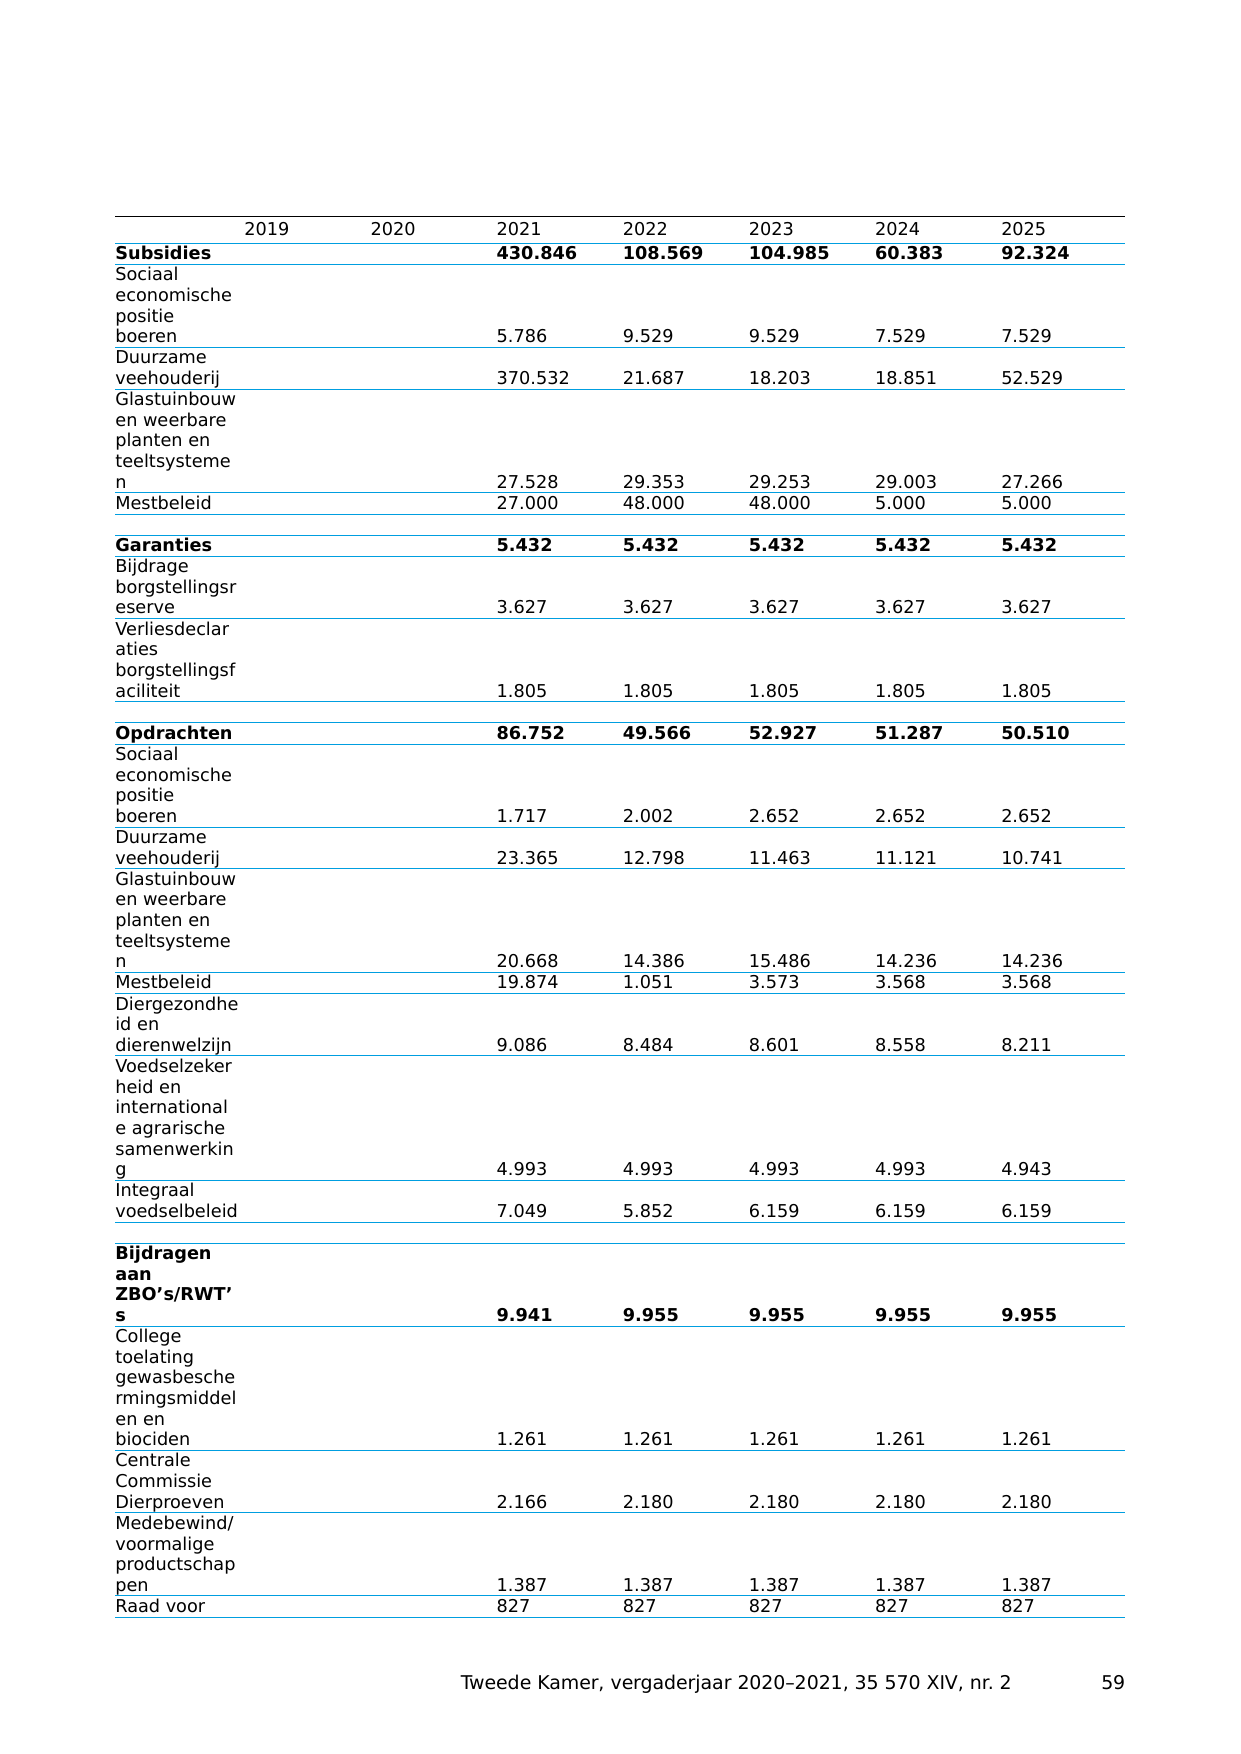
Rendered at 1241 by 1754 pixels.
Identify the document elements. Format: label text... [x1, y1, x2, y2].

table_cell [368, 348, 493, 389]
table_cell [368, 745, 493, 826]
table_cell 18.851 [872, 348, 998, 389]
table_cell College toelating gewasbeschermingsmiddelen en biociden [115, 1327, 241, 1450]
table_cell [241, 869, 367, 972]
table_cell 6.159 [746, 1181, 872, 1221]
table_cell [620, 515, 746, 534]
table_cell 12.798 [620, 828, 746, 868]
table_cell 827 [494, 1596, 620, 1616]
table_cell 9.955 [620, 1244, 746, 1326]
table_cell 1.051 [620, 973, 746, 993]
table_cell 1.387 [494, 1513, 620, 1595]
table_cell 1.387 [620, 1513, 746, 1595]
table_cell [368, 1223, 493, 1243]
table_cell [368, 1181, 493, 1221]
table_cell [368, 536, 493, 556]
table_cell 3.627 [620, 557, 746, 618]
table_cell [368, 1513, 493, 1595]
table_cell 14.386 [620, 869, 746, 972]
table_cell 3.627 [494, 557, 620, 618]
table_cell 3.627 [998, 557, 1125, 618]
table_cell Glastuinbouw en weerbare planten en teeltsystemen [115, 390, 241, 492]
table_cell Garanties [115, 536, 241, 556]
table_cell 827 [746, 1596, 872, 1616]
table_cell [241, 1596, 367, 1616]
table_cell 20.668 [494, 869, 620, 972]
table_cell 3.568 [872, 973, 998, 993]
table_cell Mestbeleid [115, 493, 241, 513]
table_cell 5.000 [998, 493, 1125, 513]
table_cell [241, 348, 367, 389]
table_cell 827 [998, 1596, 1125, 1616]
table_cell [620, 702, 746, 722]
table_cell 50.510 [998, 723, 1125, 743]
table_cell 9.941 [494, 1244, 620, 1326]
table_cell 8.601 [746, 994, 872, 1055]
table_cell 2.180 [872, 1451, 998, 1512]
table_cell 3.627 [746, 557, 872, 618]
table_cell 1.805 [494, 619, 620, 701]
table_cell [872, 1223, 998, 1243]
table_cell [746, 515, 872, 534]
table_cell 370.532 [494, 348, 620, 389]
table_cell 1.717 [494, 745, 620, 826]
table_cell [368, 1451, 493, 1512]
table_cell 1.387 [872, 1513, 998, 1595]
table_cell 3.627 [872, 557, 998, 618]
table_cell [115, 217, 241, 243]
table_cell 60.383 [872, 244, 998, 264]
table_cell 104.985 [746, 244, 872, 264]
table_cell 48.000 [620, 493, 746, 513]
table_cell 7.529 [998, 265, 1125, 347]
table_cell 2020 [368, 217, 493, 243]
table_cell 4.993 [620, 1056, 746, 1180]
table_cell 21.687 [620, 348, 746, 389]
table_cell [241, 390, 367, 492]
table_cell Verliesdeclaraties borgstellingsfaciliteit [115, 619, 241, 701]
table_cell [368, 493, 493, 513]
table_cell Sociaal economische positie boeren [115, 745, 241, 826]
table_cell 827 [620, 1596, 746, 1616]
table_cell 3.573 [746, 973, 872, 993]
table_cell 5.432 [872, 536, 998, 556]
table_cell 5.432 [998, 536, 1125, 556]
table_cell [241, 1056, 367, 1180]
table_cell [368, 515, 493, 534]
table_cell [368, 869, 493, 972]
table_cell 92.324 [998, 244, 1125, 264]
table_cell 1.387 [746, 1513, 872, 1595]
table_cell 430.846 [494, 244, 620, 264]
table_cell 1.261 [620, 1327, 746, 1450]
table_cell 1.261 [494, 1327, 620, 1450]
table_cell 9.086 [494, 994, 620, 1055]
table_cell [241, 1181, 367, 1221]
table_cell Bijdragen aan ZBO’s/RWT’s [115, 1244, 241, 1326]
table_cell [115, 515, 241, 534]
table_cell [368, 1596, 493, 1616]
table_cell 827 [872, 1596, 998, 1616]
table_cell [368, 390, 493, 492]
table_cell Sociaal economische positie boeren [115, 265, 241, 347]
table_header Budgettaire gevolgen van beleid art. 21 (bedragen x € 1.000) [115, 191, 1125, 216]
table_cell 1.805 [746, 619, 872, 701]
table_cell Bijdrage borgstellingsreserve [115, 557, 241, 618]
table_cell [241, 1223, 367, 1243]
table_cell [494, 702, 620, 722]
table_cell 2023 [746, 217, 872, 243]
table_cell 2021 [494, 217, 620, 243]
table_cell 11.121 [872, 828, 998, 868]
table_cell 2.180 [998, 1451, 1125, 1512]
table_cell 9.955 [998, 1244, 1125, 1326]
table_cell 10.741 [998, 828, 1125, 868]
table_cell [746, 702, 872, 722]
table_cell 2.180 [746, 1451, 872, 1512]
table_cell [241, 745, 367, 826]
table_cell [368, 973, 493, 993]
table_cell 2.002 [620, 745, 746, 826]
table_cell [368, 265, 493, 347]
table_cell [241, 1513, 367, 1595]
table_cell [241, 994, 367, 1055]
table_cell 29.003 [872, 390, 998, 492]
table_cell [241, 1244, 367, 1326]
table_cell 5.852 [620, 1181, 746, 1221]
table_cell Medebewind/voormalige productschappen [115, 1513, 241, 1595]
table_cell Raad voor [115, 1596, 241, 1616]
table_cell [241, 619, 367, 701]
table_cell [241, 515, 367, 534]
table_cell 1.261 [872, 1327, 998, 1450]
table_cell 5.000 [872, 493, 998, 513]
table_cell 27.000 [494, 493, 620, 513]
table_cell 3.568 [998, 973, 1125, 993]
table_cell 15.486 [746, 869, 872, 972]
table_cell 9.529 [620, 265, 746, 347]
table_cell 8.484 [620, 994, 746, 1055]
table_cell Subsidies [115, 244, 241, 264]
table_cell 14.236 [998, 869, 1125, 972]
table_cell [620, 1223, 746, 1243]
table_cell 5.432 [746, 536, 872, 556]
table_cell Opdrachten [115, 723, 241, 743]
table_cell 2019 [241, 217, 367, 243]
table_cell [368, 702, 493, 722]
table_cell [115, 1223, 241, 1243]
table_cell 2.652 [872, 745, 998, 826]
table_cell [241, 1327, 367, 1450]
table_cell [241, 244, 367, 264]
table_cell 9.955 [872, 1244, 998, 1326]
table_cell 2024 [872, 217, 998, 243]
table_cell 2025 [998, 217, 1125, 243]
table_cell [998, 1223, 1125, 1243]
table_cell [872, 702, 998, 722]
table_cell 86.752 [494, 723, 620, 743]
table_cell 9.529 [746, 265, 872, 347]
table_cell Diergezondheid en dierenwelzijn [115, 994, 241, 1055]
table_cell [494, 515, 620, 534]
table_cell 1.805 [872, 619, 998, 701]
table_cell 23.365 [494, 828, 620, 868]
table_cell 2.652 [998, 745, 1125, 826]
table_cell 29.253 [746, 390, 872, 492]
table_cell 52.529 [998, 348, 1125, 389]
table_cell Duurzame veehouderij [115, 828, 241, 868]
table_cell [998, 515, 1125, 534]
table_cell 1.261 [998, 1327, 1125, 1450]
table_cell [241, 702, 367, 722]
table_cell [241, 265, 367, 347]
table_cell [241, 723, 367, 743]
table_cell Voedselzekerheid en internationale agrarische samenwerking [115, 1056, 241, 1180]
table_cell 1.805 [620, 619, 746, 701]
table_cell 48.000 [746, 493, 872, 513]
table_cell 5.432 [494, 536, 620, 556]
table_cell 6.159 [872, 1181, 998, 1221]
table_cell [872, 515, 998, 534]
table_cell [368, 723, 493, 743]
table_cell [115, 702, 241, 722]
table_cell 108.569 [620, 244, 746, 264]
table_cell 4.993 [494, 1056, 620, 1180]
table_cell [368, 994, 493, 1055]
table_cell 1.387 [998, 1513, 1125, 1595]
table_cell 4.943 [998, 1056, 1125, 1180]
table_cell [998, 702, 1125, 722]
table_cell [368, 244, 493, 264]
table_cell 9.955 [746, 1244, 872, 1326]
table_cell 4.993 [872, 1056, 998, 1180]
table_cell 4.993 [746, 1056, 872, 1180]
table_cell Glastuinbouw en weerbare planten en teeltsystemen [115, 869, 241, 972]
table_cell [241, 1451, 367, 1512]
table_cell 1.805 [998, 619, 1125, 701]
table_cell 6.159 [998, 1181, 1125, 1221]
table_cell Duurzame veehouderij [115, 348, 241, 389]
table_cell 51.287 [872, 723, 998, 743]
table_cell 7.049 [494, 1181, 620, 1221]
table_cell [368, 828, 493, 868]
table_cell 8.211 [998, 994, 1125, 1055]
table_cell 49.566 [620, 723, 746, 743]
table_cell 19.874 [494, 973, 620, 993]
table_cell [746, 1223, 872, 1243]
table_cell 27.266 [998, 390, 1125, 492]
table_cell 2022 [620, 217, 746, 243]
table_cell 52.927 [746, 723, 872, 743]
table_cell 5.786 [494, 265, 620, 347]
table_cell [241, 973, 367, 993]
table_cell [241, 828, 367, 868]
table_cell Integraal voedselbeleid [115, 1181, 241, 1221]
table_cell 8.558 [872, 994, 998, 1055]
table_cell 27.528 [494, 390, 620, 492]
table_cell 2.180 [620, 1451, 746, 1512]
table_cell [368, 1056, 493, 1180]
table_cell [241, 493, 367, 513]
table_cell 1.261 [746, 1327, 872, 1450]
table_cell [368, 1327, 493, 1450]
table_cell 5.432 [620, 536, 746, 556]
table_cell 18.203 [746, 348, 872, 389]
table_cell Mestbeleid [115, 973, 241, 993]
table_cell [368, 619, 493, 701]
table_cell [241, 557, 367, 618]
table_cell 7.529 [872, 265, 998, 347]
table_cell [494, 1223, 620, 1243]
table_cell [368, 557, 493, 618]
table_cell Centrale Commissie Dierproeven [115, 1451, 241, 1512]
table_cell 2.652 [746, 745, 872, 826]
table_cell 11.463 [746, 828, 872, 868]
table_cell [241, 536, 367, 556]
table_cell [368, 1244, 493, 1326]
table_cell 29.353 [620, 390, 746, 492]
table_cell 2.166 [494, 1451, 620, 1512]
table_cell 14.236 [872, 869, 998, 972]
